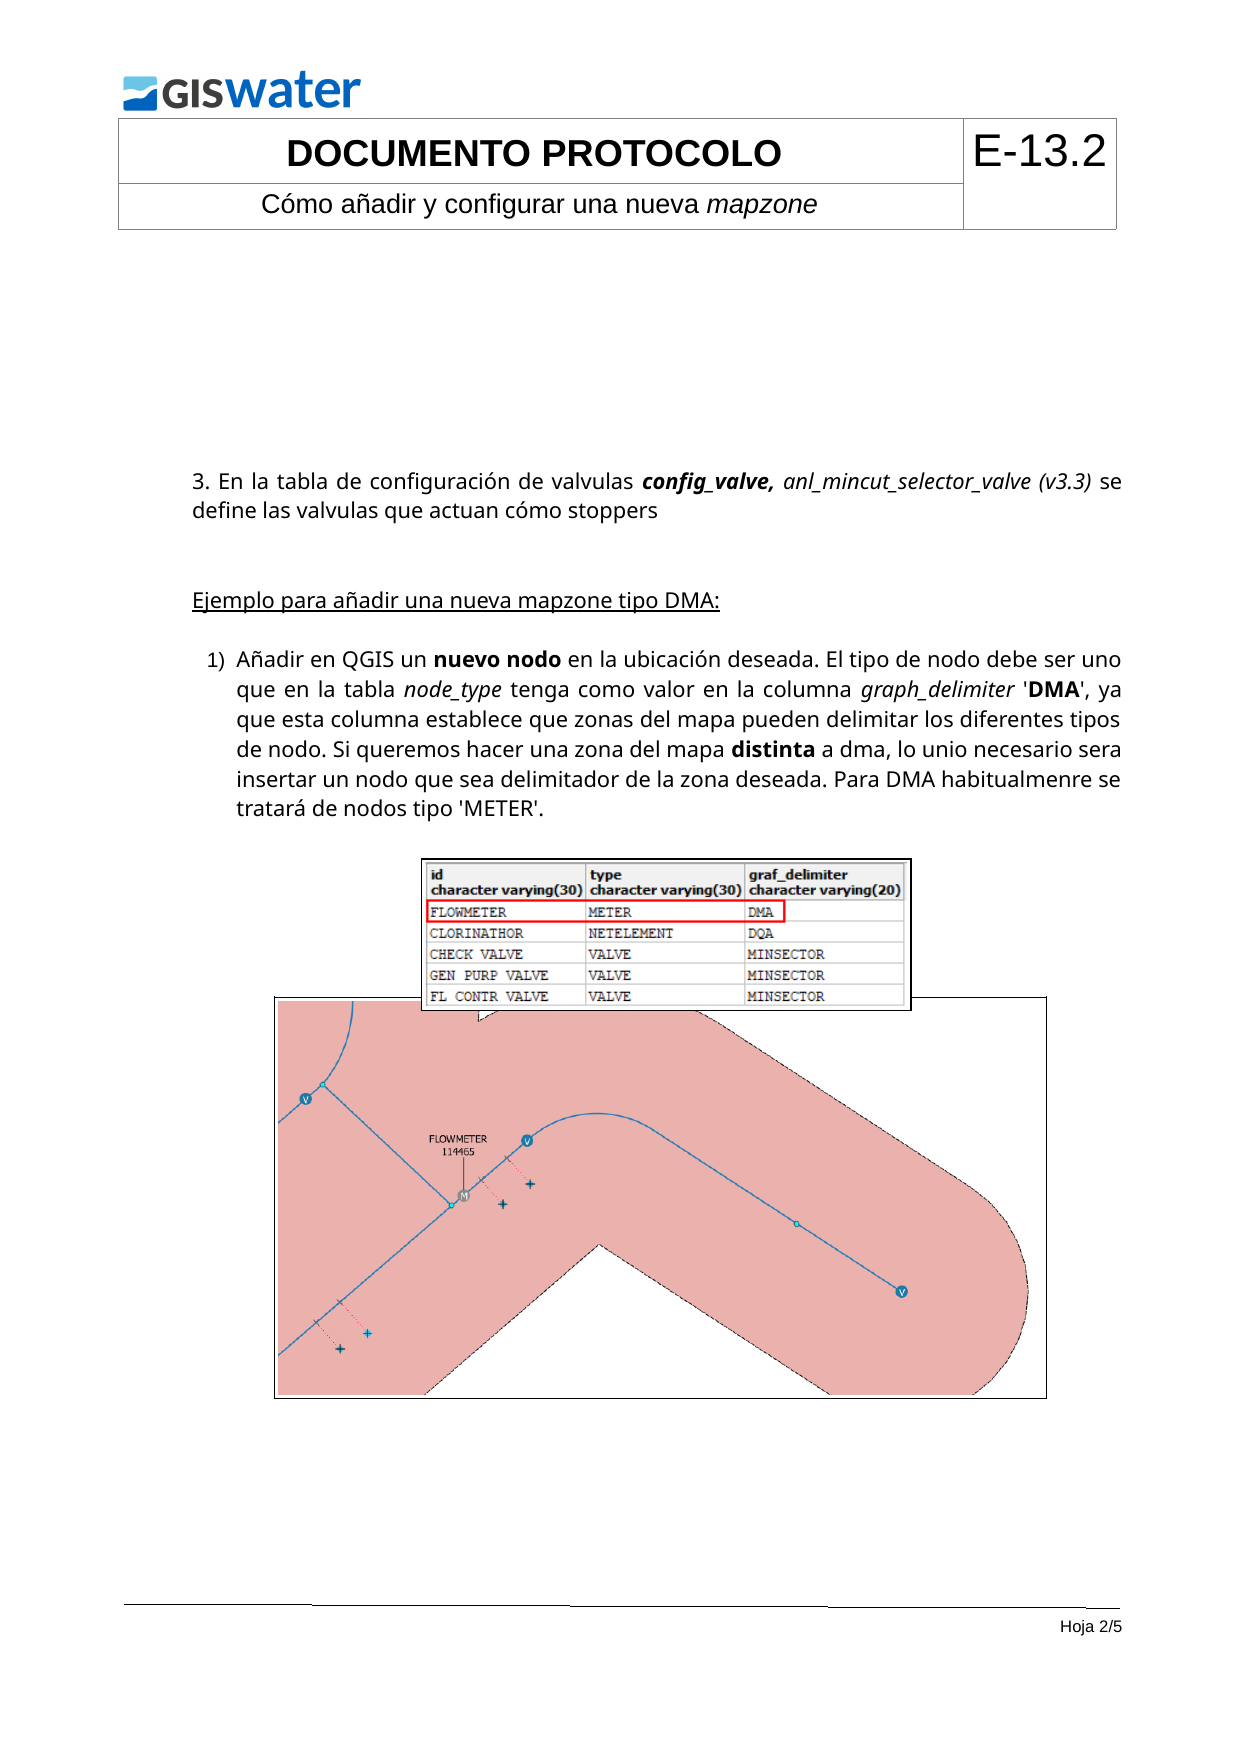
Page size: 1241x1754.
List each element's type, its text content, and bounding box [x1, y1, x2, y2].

list 3. En la tabla de configuración de valvulas config_valve, anl_mincut_selector_valve (v3.3) se define las valvulas que actuan cómo stoppers [192, 466, 1122, 525]
list Ejemplo para añadir una nueva mapzone tipo DMA: [192, 585, 1122, 615]
picture [119, 66, 365, 115]
picture [425, 862, 907, 1007]
list Añadir en QGIS un nuevo nodo en la ubicación deseada. El tipo de nodo debe ser uno que en la tabla node_type tenga como valor en la columna graph_delimiter 'DMA', ya que esta columna establece que zonas del mapa pueden delimitar los diferentes tipos de nodo. Si queremos hacer una zona del mapa distinta a dma, lo unio necesario sera insertar un nodo que sea delimitador de la zona deseada. Para DMA habitualmenre se tratará de nodos tipo 'METER'. [207, 644, 1122, 823]
picture [278, 1001, 1043, 1395]
